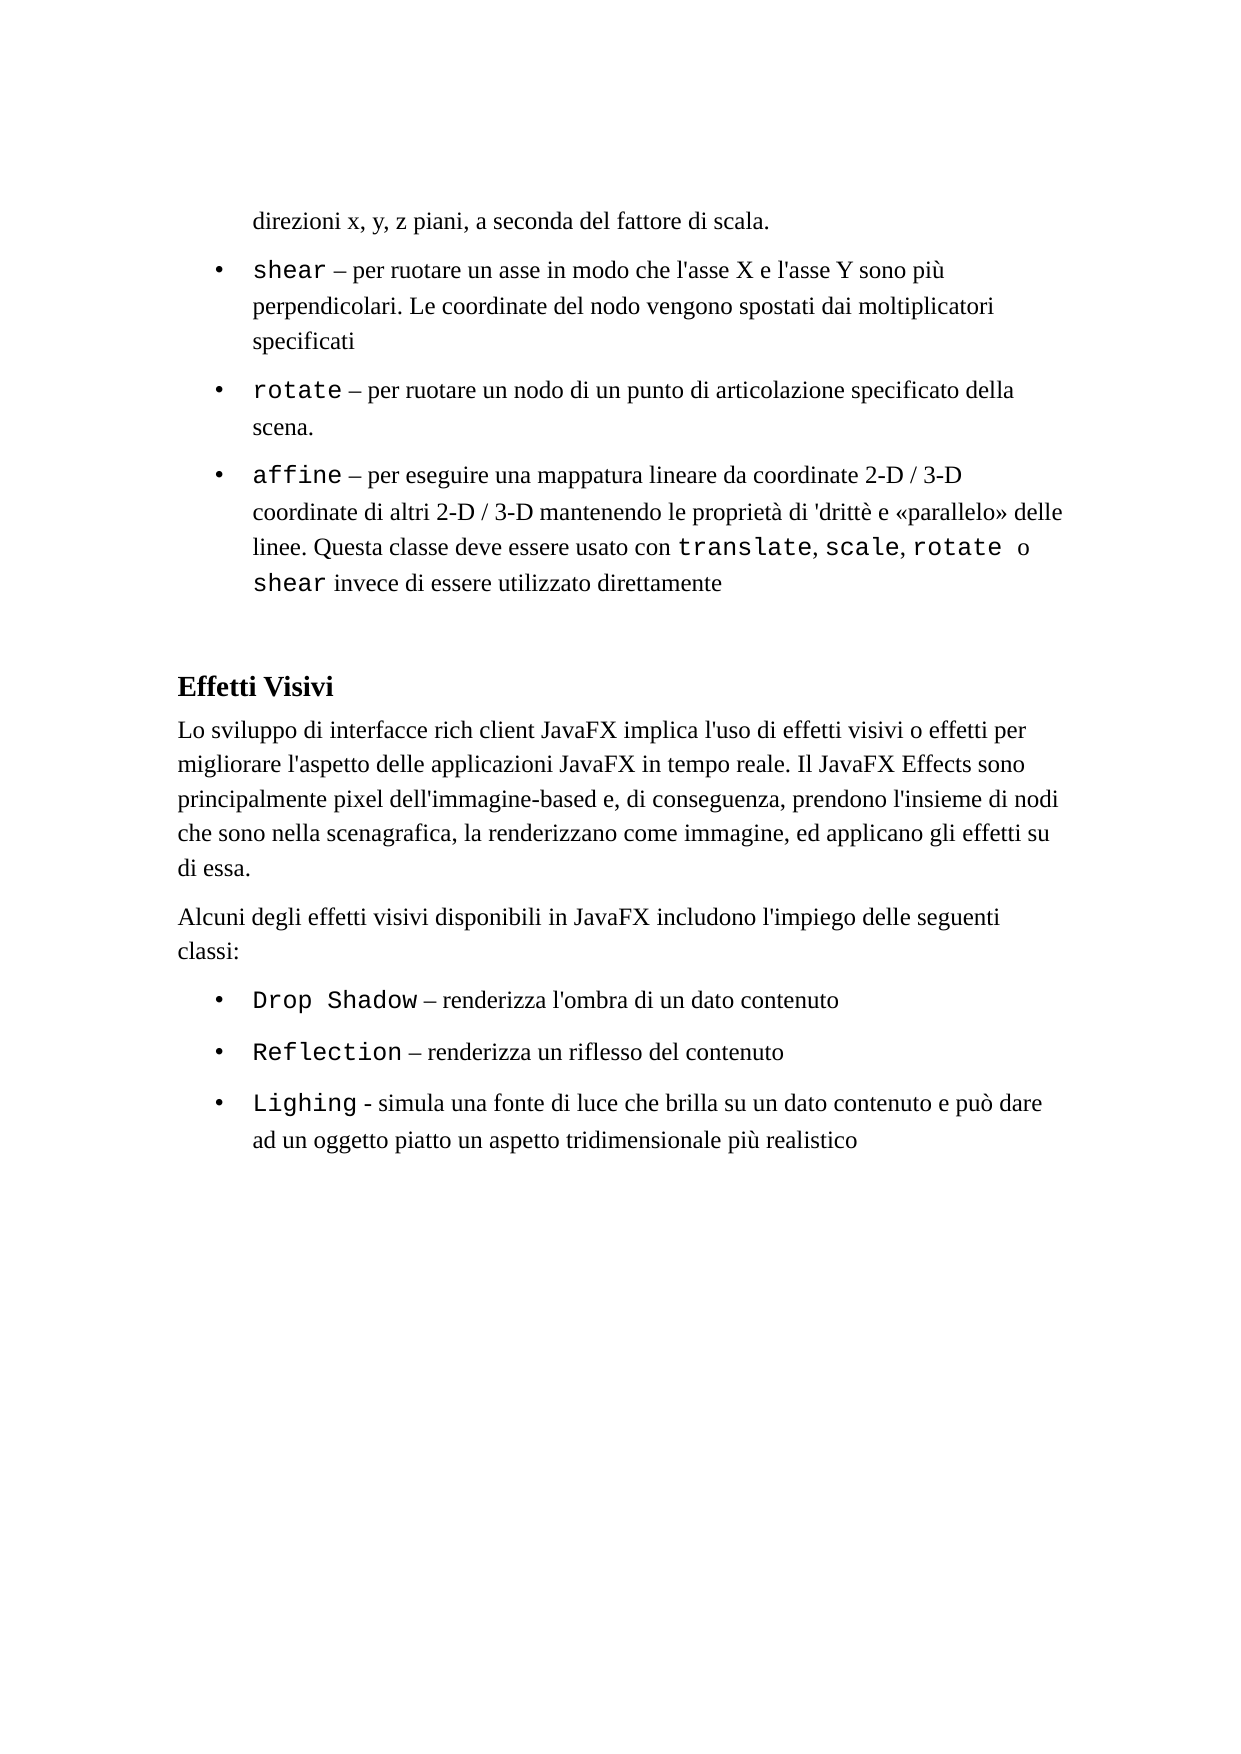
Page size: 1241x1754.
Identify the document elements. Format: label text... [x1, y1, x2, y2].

list affine – per eseguire una mappatura lineare da coordinate 2-D / 3-D coordinate di altri 2-D / 3-D mantenendo le proprietà di 'drittè e «parallelo» delle linee. Questa classe deve essere usato con translate, scale, rotate o shear invece di essere utilizzato direttamente [215, 461, 1063, 599]
text Lo sviluppo di interfacce rich client JavaFX implica l'uso di effetti visivi o effetti per migliorare l'aspetto delle applicazioni JavaFX in tempo reale. Il JavaFX Effects sono principalmente pixel dell'immagine-based e, di conseguenza, prendono l'insieme di nodi che sono nella scenagrafica, la renderizzano come immagine, ed applicano gli effetti su di essa. [177, 715, 1063, 882]
list rotate – per ruotare un nodo di un punto di articolazione specificato della scena. [215, 375, 1063, 440]
subtitle Effetti Visivi [177, 669, 1063, 702]
list direzioni x, y, z piani, a seconda del fattore di scala. [215, 206, 1063, 234]
list Reflection – renderizza un riflesso del contenuto [215, 1037, 1063, 1068]
list shear – per ruotare un asse in modo che l'asse X e l'asse Y sono più perpendicolari. Le coordinate del nodo vengono spostati dai moltiplicatori specificati [215, 255, 1063, 355]
list Lighing - simula una fonte di luce che brilla su un dato contenuto e può dare ad un oggetto piatto un aspetto tridimensionale più realistico [215, 1088, 1063, 1154]
text Alcuni degli effetti visivi disponibili in JavaFX includono l'impiego delle seguenti classi: [177, 902, 1063, 965]
list Drop Shadow – renderizza l'ombra di un dato contenuto [215, 985, 1063, 1016]
